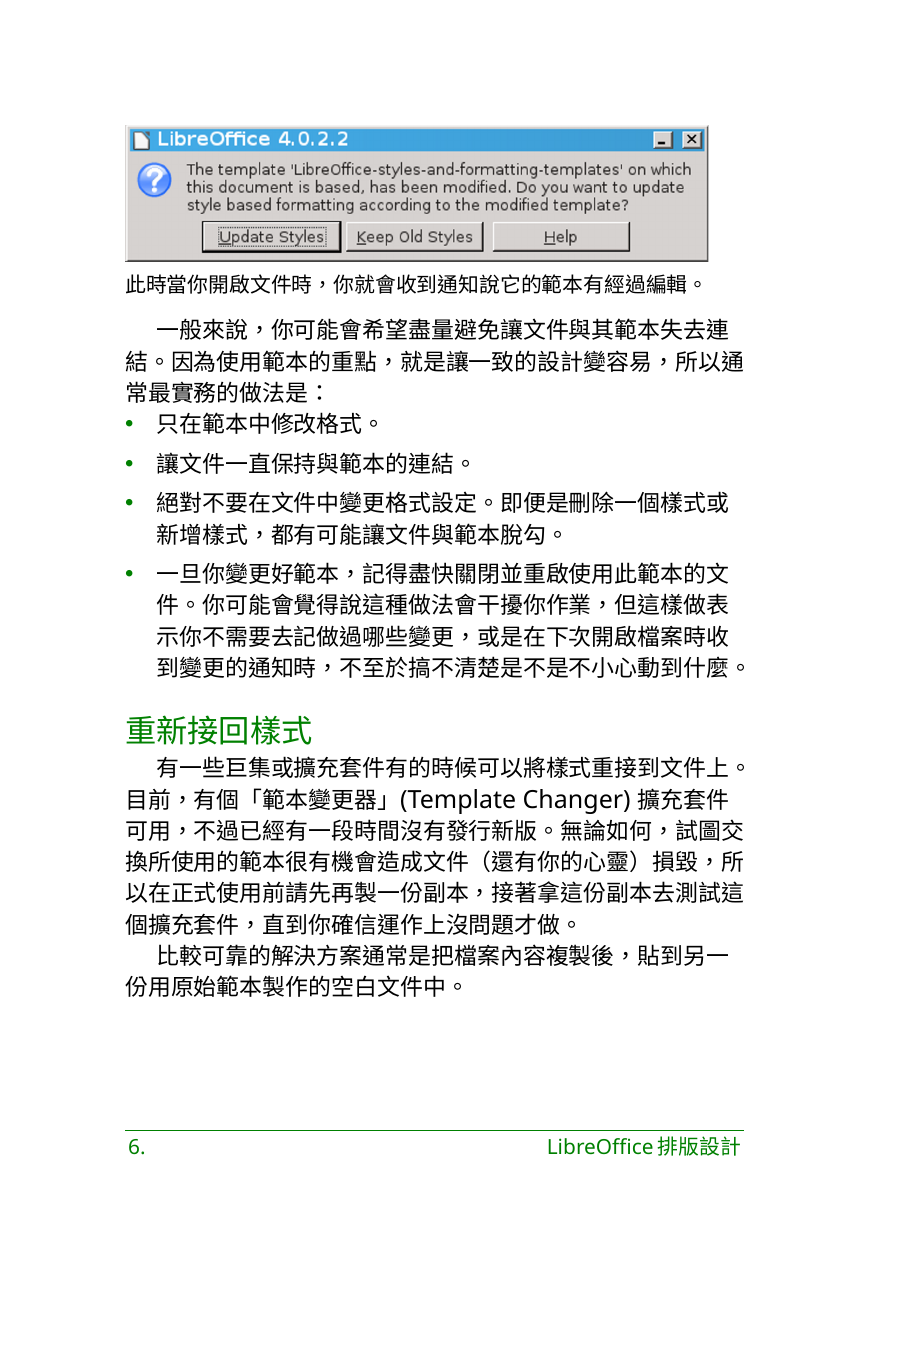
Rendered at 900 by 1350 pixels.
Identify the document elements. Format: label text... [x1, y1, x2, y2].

table_cell 此時當你開啟文件時，你就會收到通知說它的範本有經過編輯。 [125, 263, 744, 298]
list 只在範本中修改格式。 [125, 408, 744, 439]
text 比較可靠的解決方案通常是把檔案內容複製後，貼到另一份用原始範本製作的空白文件中。 [125, 939, 744, 1002]
text 有一些巨集或擴充套件有的時候可以將樣式重接到文件上。目前，有個「範本變更器」(Template Changer) 擴充套件可用，不過已經有一段時間沒有發行新版。無論如何，試圖交換所使用的範本很有機會造成文件（還有你的心靈）損毀，所以在正式使用前請先再製一份副本，接著拿這份副本去測試這個擴充套件，直到你確信運作上沒問題才做。 [125, 752, 744, 939]
subtitle 重新接回樣式 [125, 707, 744, 752]
list 讓文件一直保持與範本的連結。 [125, 447, 744, 478]
list 絕對不要在文件中變更格式設定。即便是刪除一個樣式或新增樣式，都有可能讓文件與範本脫勾。 [125, 487, 744, 549]
list 一旦你變更好範本，記得盡快關閉並重啟使用此範本的文件。你可能會覺得說這種做法會干擾你作業，但這樣做表示你不需要去記做過哪些變更，或是在下次開啟檔案時收到變更的通知時，不至於搞不清楚是不是不小心動到什麼。 [125, 558, 744, 683]
table_header [125, 125, 744, 263]
picture [125, 125, 709, 262]
text 一般來說，你可能會希望盡量避免讓文件與其範本失去連結。因為使用範本的重點，就是讓一致的設計變容易，所以通常最實務的做法是： [125, 314, 744, 408]
